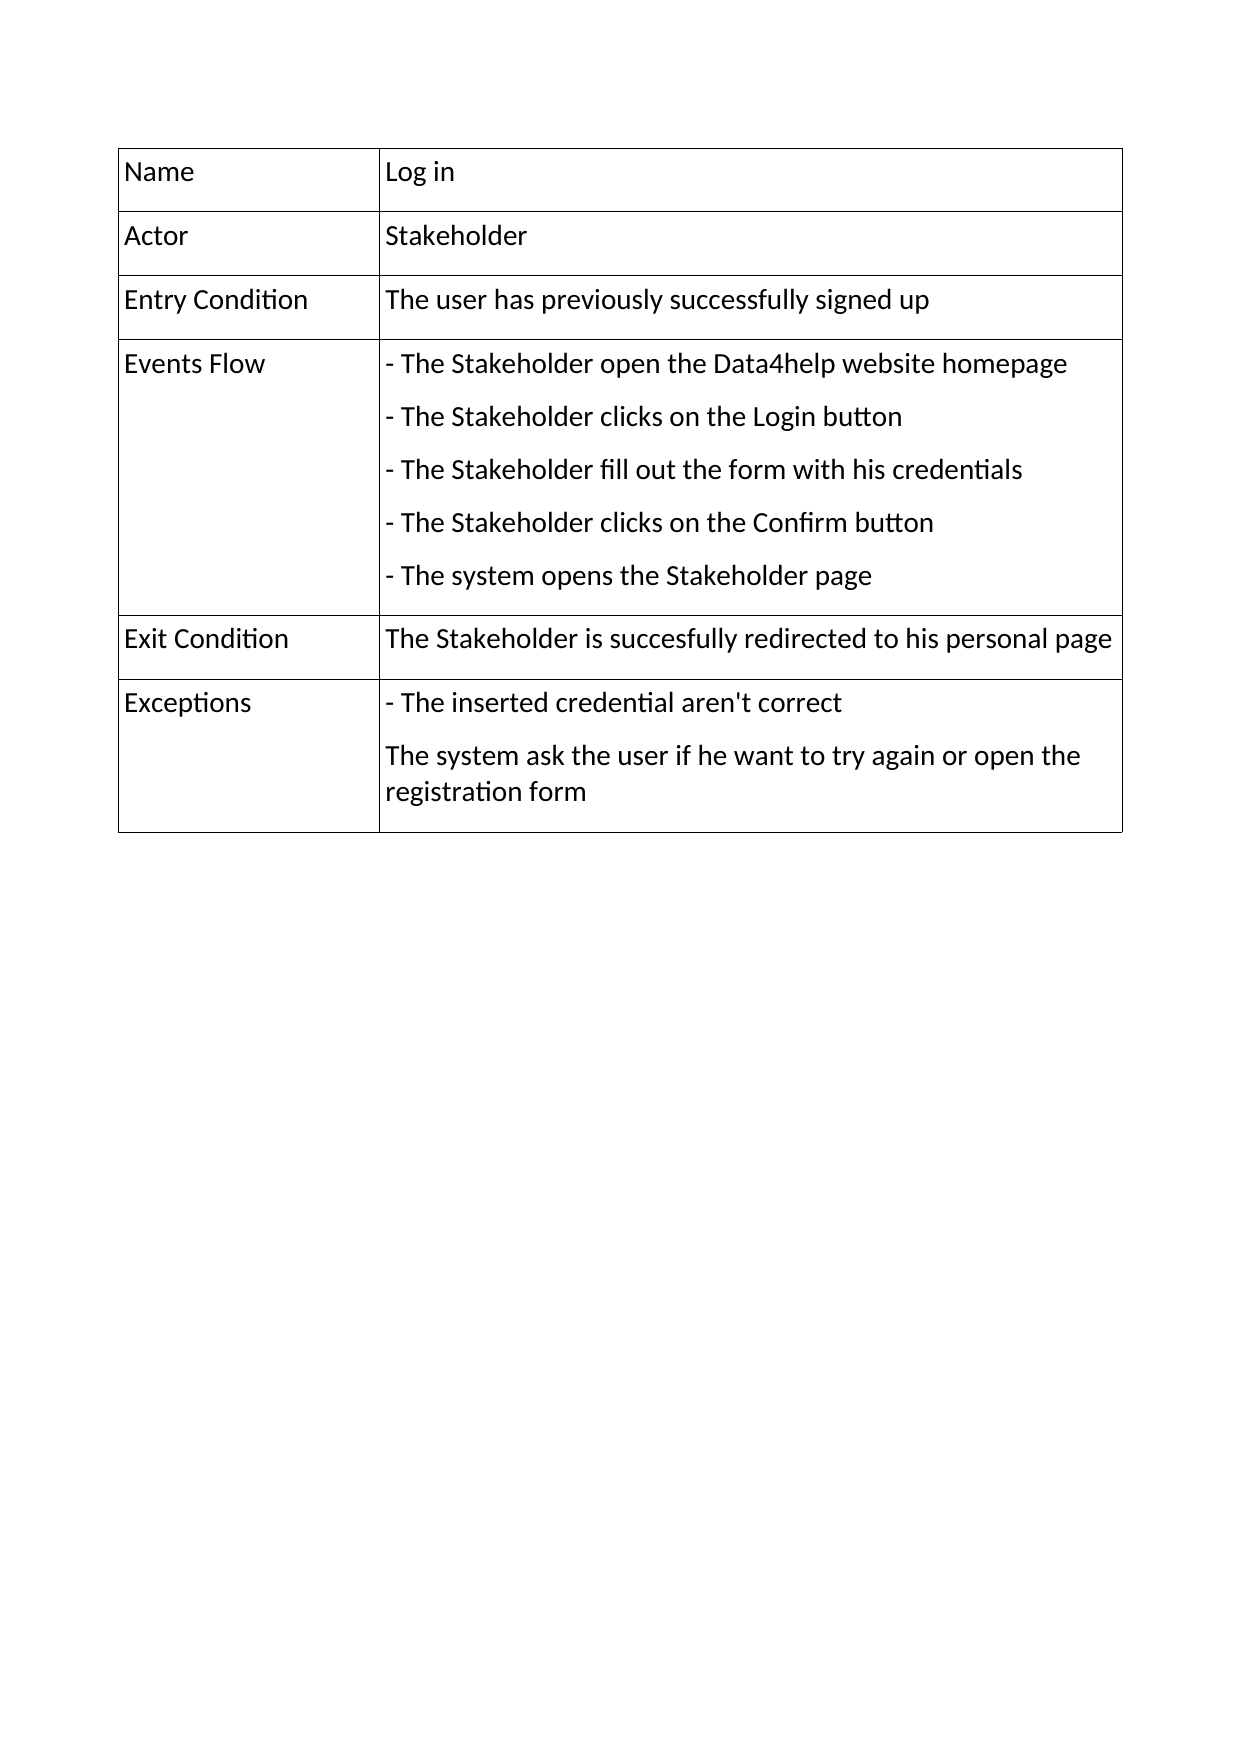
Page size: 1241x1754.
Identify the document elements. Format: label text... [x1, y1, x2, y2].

table_cell Stakeholder [380, 212, 1122, 275]
table_cell - The inserted credential aren't correct The system ask the user if he want to try again or open the registration form [380, 680, 1122, 832]
table_header Log in [380, 149, 1122, 211]
table_cell Exceptions [119, 680, 379, 832]
table_header Name [119, 149, 379, 211]
table_cell - The Stakeholder open the Data4help website homepage - The Stakeholder clicks on the Login button - The Stakeholder fill out the form with his credentials - The Stakeholder clicks on the Confirm button - The system opens the Stakeholder page [380, 340, 1122, 615]
table_cell Events Flow [119, 340, 379, 615]
table_cell Actor [119, 212, 379, 275]
table_cell The user has previously successfully signed up [380, 276, 1122, 339]
table_cell The Stakeholder is succesfully redirected to his personal page [380, 616, 1122, 678]
table_cell Entry Condition [119, 276, 379, 339]
table_cell Exit Condition [119, 616, 379, 678]
